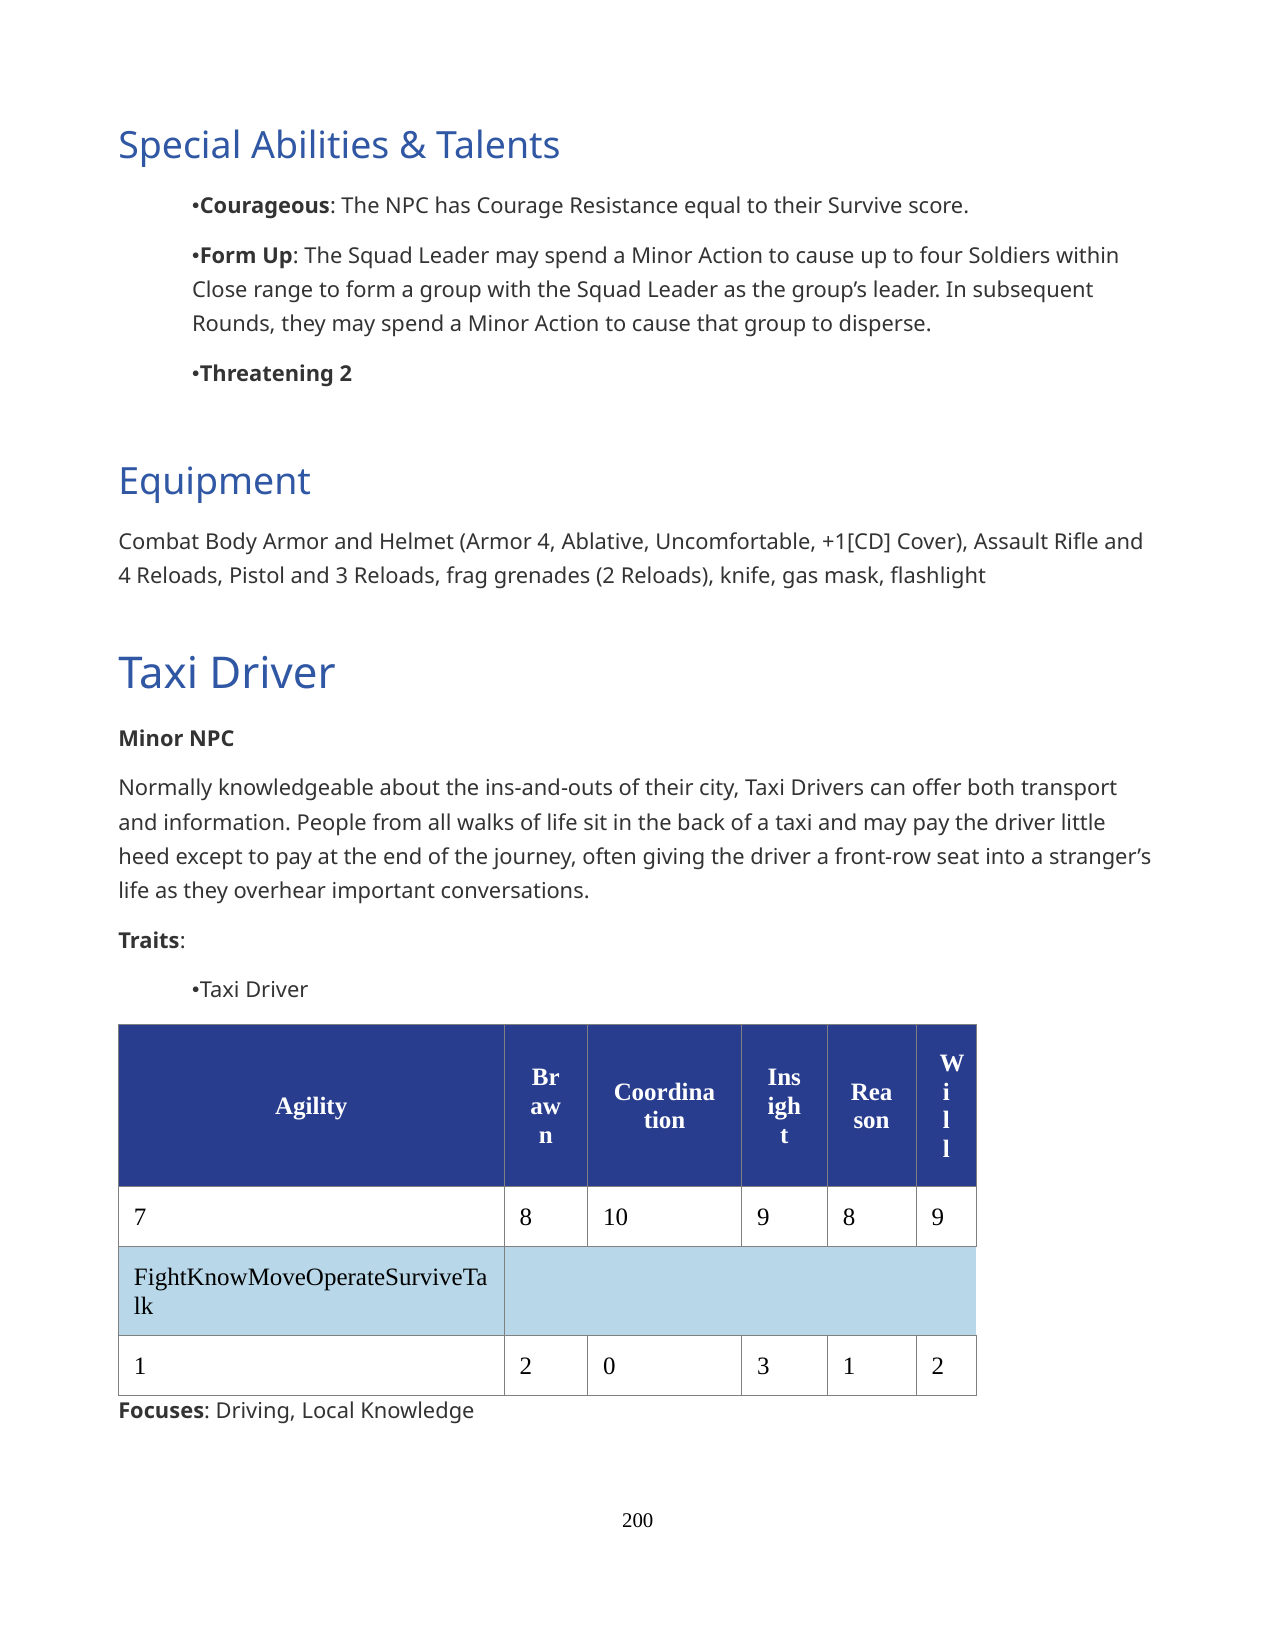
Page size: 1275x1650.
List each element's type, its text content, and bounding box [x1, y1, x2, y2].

table_cell 9 [742, 1187, 827, 1246]
table_cell 1 [828, 1336, 916, 1395]
table_cell 2 [917, 1336, 976, 1395]
table_cell 3 [742, 1336, 827, 1395]
text Combat Body Armor and Helmet (Armor 4, Ablative, Uncomfortable, +1[CD] Cover), Assault Rifle and 4 Reloads, Pistol and 3 Reloads, frag grenades (2 Reloads), knife, gas mask, flashlight [118, 526, 1157, 590]
list Threatening 2 [118, 358, 1157, 388]
table_cell FightKnowMoveOperateSurviveTalk [119, 1247, 504, 1335]
table_cell 7 [119, 1187, 504, 1246]
text Traits: [118, 925, 1157, 954]
table_cell 2 [505, 1336, 587, 1395]
table_header Insight [742, 1025, 827, 1186]
table_cell 10 [588, 1187, 741, 1246]
subtitle Equipment [118, 454, 1157, 506]
table_header Coordination [588, 1025, 741, 1186]
table_cell 9 [917, 1187, 976, 1246]
table_header Reason [828, 1025, 916, 1186]
text Focuses: Driving, Local Knowledge [118, 1395, 1157, 1425]
table_cell [505, 1247, 976, 1335]
table_cell 8 [828, 1187, 916, 1246]
table_cell 0 [588, 1336, 741, 1395]
table_header Agility [119, 1025, 504, 1186]
table_header Will [917, 1025, 976, 1186]
list Taxi Driver [118, 974, 1157, 1004]
text Normally knowledgeable about the ins-and-outs of their city, Taxi Drivers can offer both transport and information. People from all walks of life sit in the back of a taxi and may pay the driver little heed except to pay at the end of the journey, often giving the driver a front-row seat into a stranger’s life as they overhear important conversations. [118, 772, 1157, 905]
text Minor NPC [118, 723, 1157, 752]
table_cell 1 [119, 1336, 504, 1395]
table_cell 8 [505, 1187, 587, 1246]
list Courageous: The NPC has Courage Resistance equal to their Survive score. [118, 190, 1157, 220]
list Form Up: The Squad Leader may spend a Minor Action to cause up to four Soldiers within Close range to form a group with the Squad Leader as the group’s leader. In subsequent Rounds, they may spend a Minor Action to cause that group to disperse. [118, 240, 1157, 338]
subtitle Special Abilities & Talents [118, 118, 1157, 169]
subtitle Taxi Driver [118, 641, 1157, 701]
table_header Brawn [505, 1025, 587, 1186]
